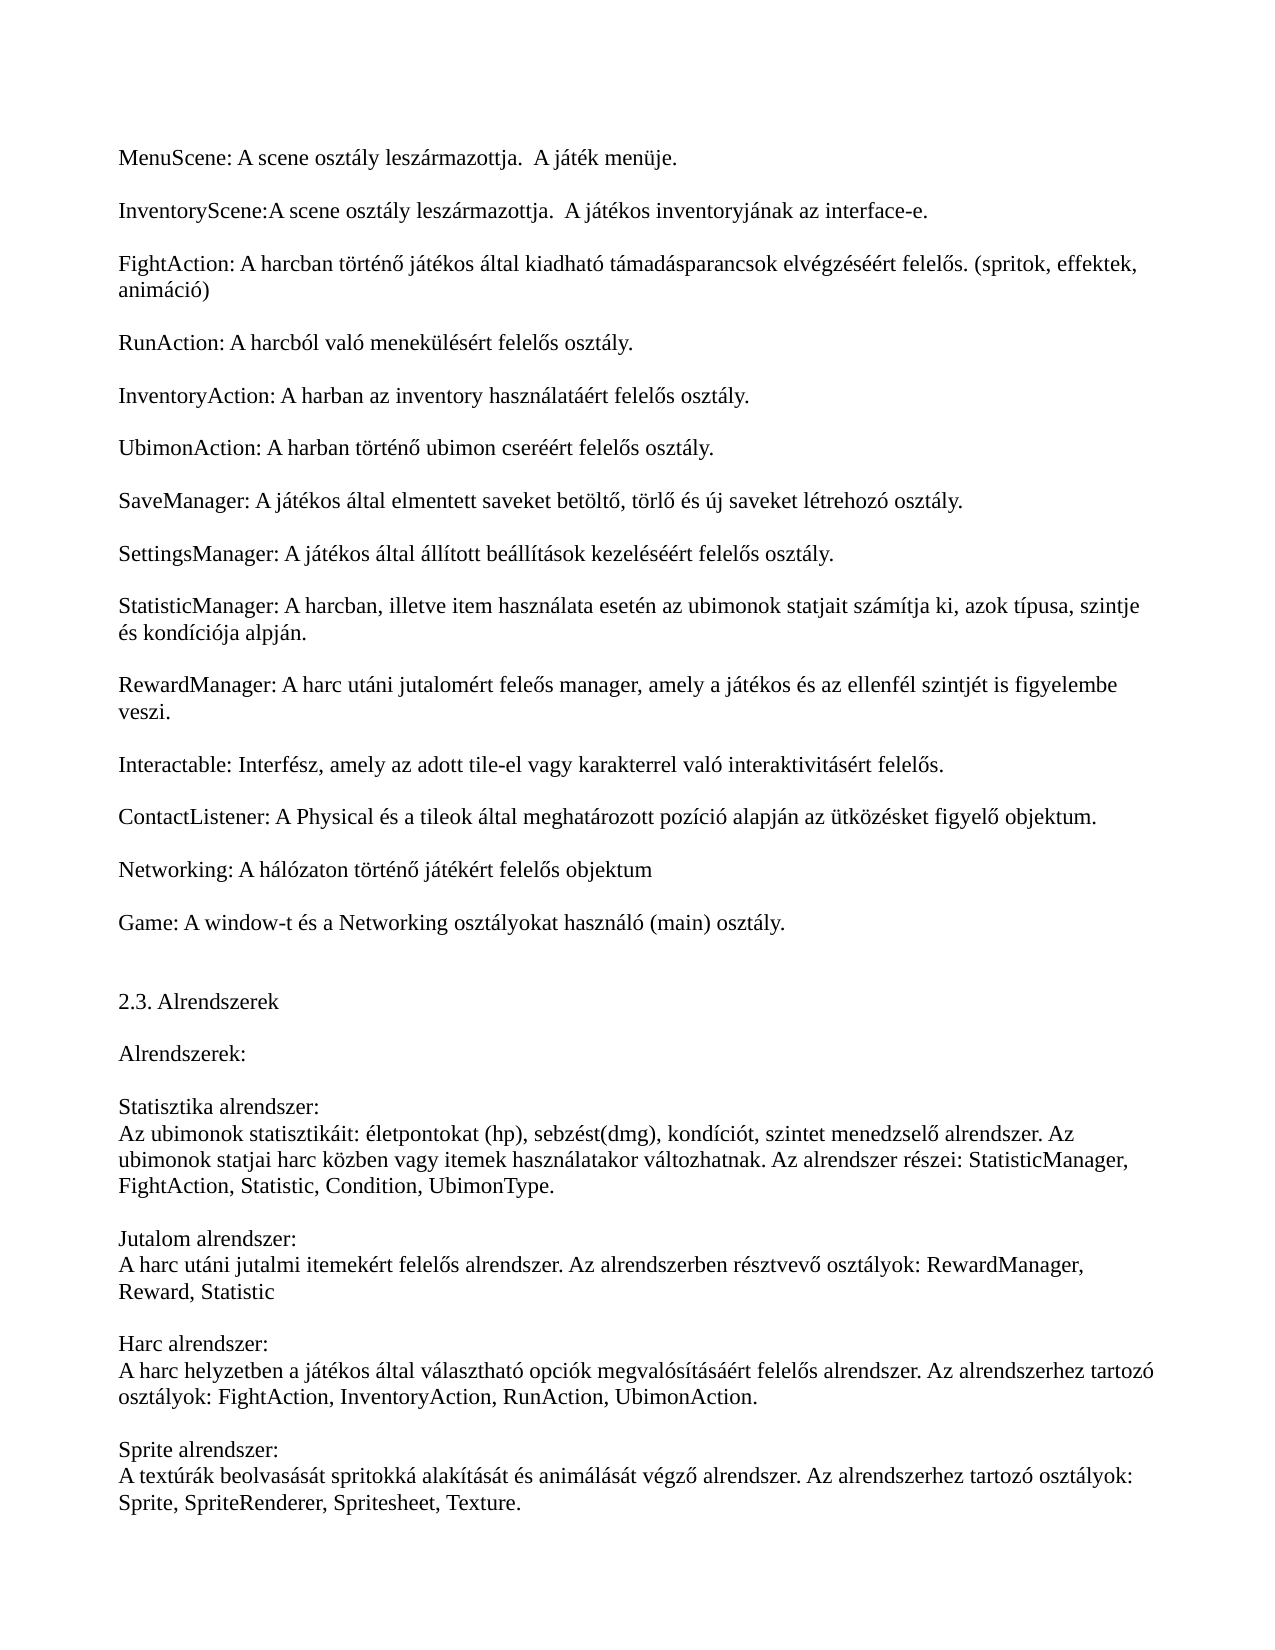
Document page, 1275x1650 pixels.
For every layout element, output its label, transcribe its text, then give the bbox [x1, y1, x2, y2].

text SettingsManager: A játékos által állított beállítások kezeléséért felelős osztály. [118, 540, 1157, 566]
text SaveManager: A játékos által elmentett saveket betöltő, törlő és új saveket létrehozó osztály. [118, 487, 1157, 513]
text A textúrák beolvasását spritokká alakítását és animálását végző alrendszer. Az alrendszerhez tartozó osztályok: Sprite, SpriteRenderer, Spritesheet, Texture. [118, 1462, 1157, 1515]
text RunAction: A harcból való menekülésért felelős osztály. [118, 329, 1157, 355]
text A harc utáni jutalmi itemekért felelős alrendszer. Az alrendszerben résztvevő osztályok: RewardManager, Reward, Statistic [118, 1251, 1157, 1304]
text ContactListener: A Physical és a tileok által meghatározott pozíció alapján az ütközésket figyelő objektum. [118, 803, 1157, 830]
text Statisztika alrendszer: [118, 1093, 1157, 1119]
text Sprite alrendszer: [118, 1436, 1157, 1462]
text MenuScene: A scene osztály leszármazottja. A játék menüje. [118, 144, 1157, 171]
text StatisticManager: A harcban, illetve item használata esetén az ubimonok statjait számítja ki, azok típusa, szintje és kondíciója alpján. [118, 592, 1157, 645]
text FightAction: A harcban történő játékos által kiadható támadásparancsok elvégzéséért felelős. (spritok, effektek, animáció) [118, 250, 1157, 303]
text UbimonAction: A harban történő ubimon cseréért felelős osztály. [118, 434, 1157, 461]
text Game: A window-t és a Networking osztályokat használó (main) osztály. [118, 909, 1157, 935]
text Alrendszerek: [118, 1041, 1157, 1067]
text Networking: A hálózaton történő játékért felelős objektum [118, 856, 1157, 882]
text Harc alrendszer: [118, 1330, 1157, 1357]
text RewardManager: A harc utáni jutalomért feleős manager, amely a játékos és az ellenfél szintjét is figyelembe veszi. [118, 672, 1157, 724]
text Interactable: Interfész, amely az adott tile-el vagy karakterrel való interaktivitásért felelős. [118, 751, 1157, 777]
text InventoryAction: A harban az inventory használatáért felelős osztály. [118, 382, 1157, 408]
text Az ubimonok statisztikáit: életpontokat (hp), sebzést(dmg), kondíciót, szintet menedzselő alrendszer. Az ubimonok statjai harc közben vagy itemek használatakor változhatnak. Az alrendszer részei: StatisticManager, FightAction, Statistic, Condition, UbimonType. [118, 1119, 1157, 1199]
text 2.3. Alrendszerek [118, 988, 1157, 1014]
text InventoryScene:A scene osztály leszármazottja. A játékos inventoryjának az interface-e. [118, 197, 1157, 223]
text A harc helyzetben a játékos által választható opciók megvalósításáért felelős alrendszer. Az alrendszerhez tartozó osztályok: FightAction, InventoryAction, RunAction, UbimonAction. [118, 1357, 1157, 1409]
text Jutalom alrendszer: [118, 1225, 1157, 1251]
